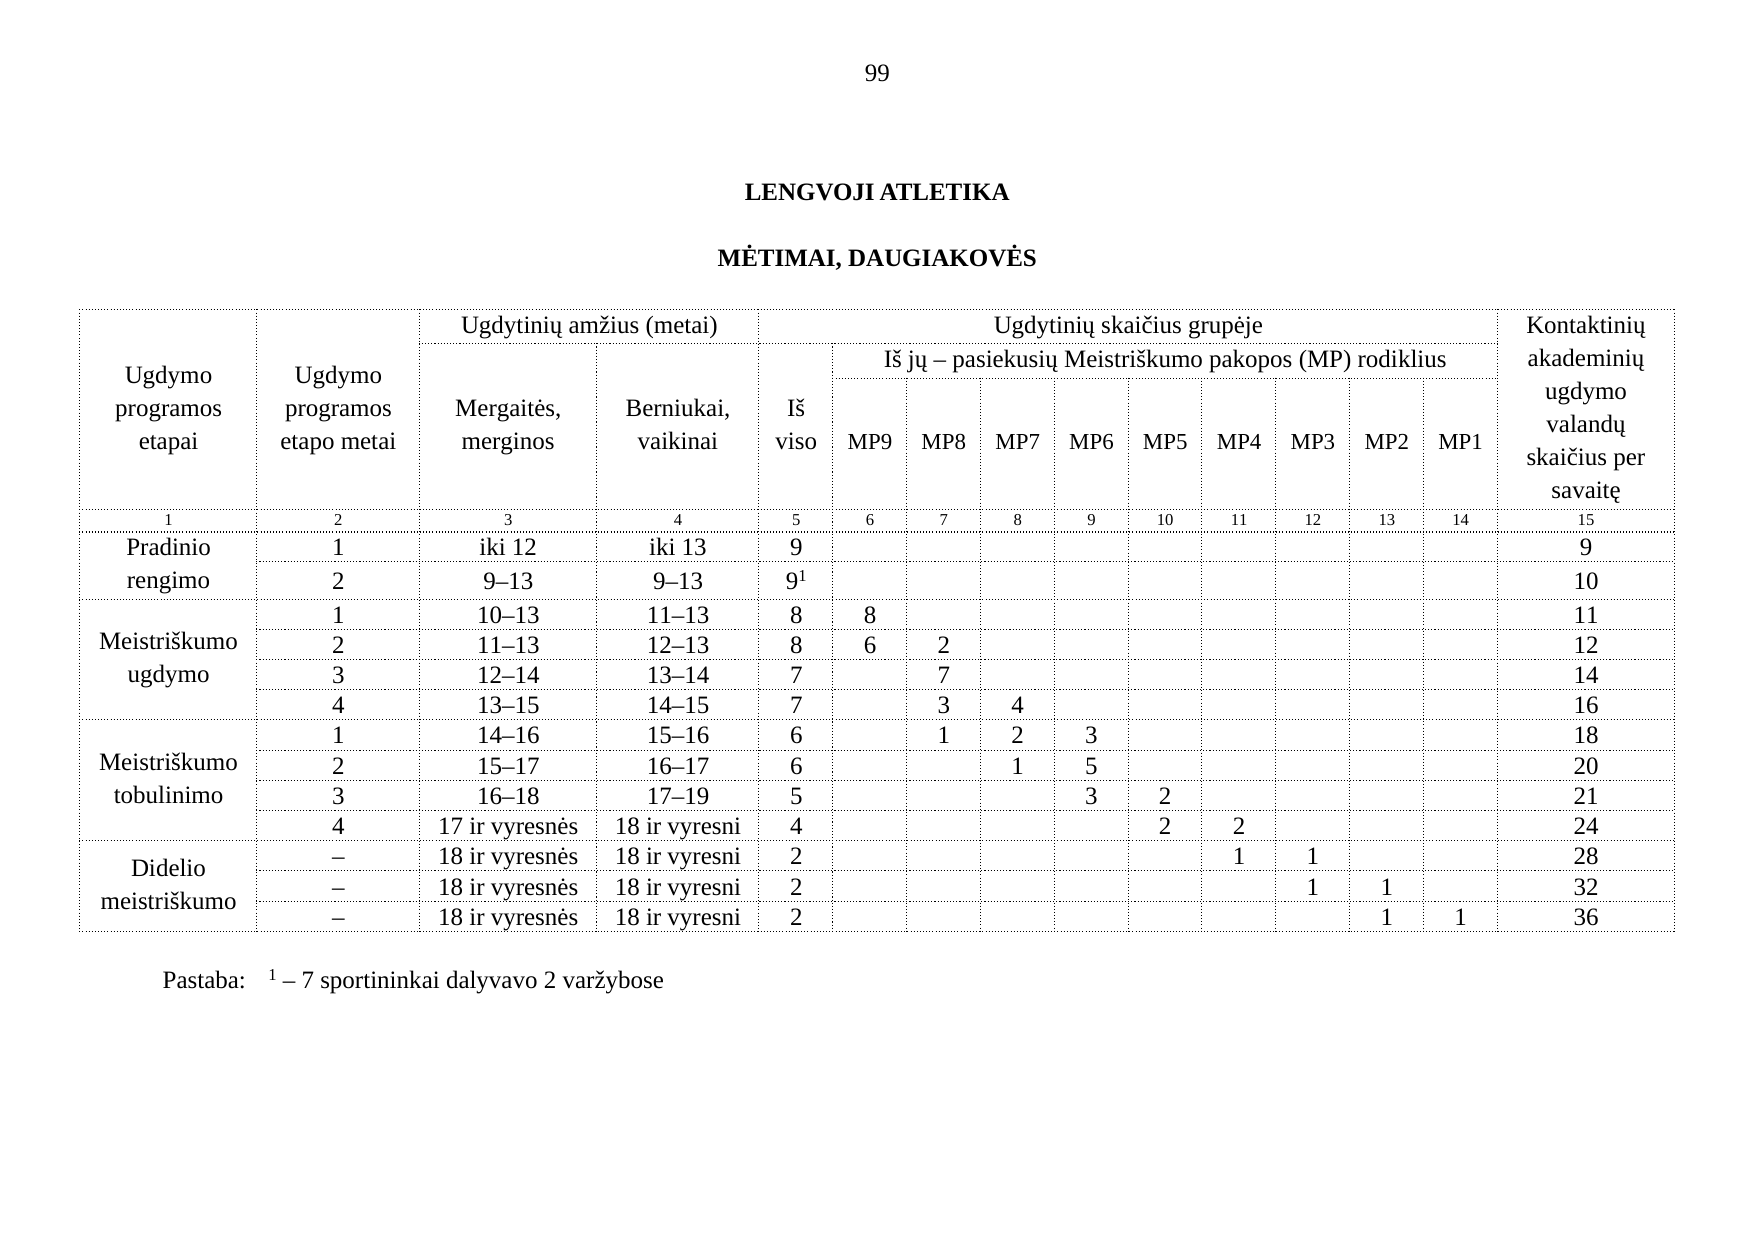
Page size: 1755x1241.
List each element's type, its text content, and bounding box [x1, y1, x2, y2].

table_cell 5 [1054, 750, 1128, 780]
table_cell 4 [257, 689, 419, 719]
table_cell [1276, 901, 1349, 931]
table_cell 2 [257, 509, 419, 531]
table_cell [833, 870, 907, 901]
table_cell Meistriškumo tobulinimo [80, 719, 257, 840]
table_cell 7 [907, 659, 980, 689]
table_cell 3 [1054, 719, 1128, 749]
table_cell – [257, 870, 419, 901]
table_cell 3 [257, 659, 419, 689]
table_cell 16–17 [597, 750, 759, 780]
table_cell 3 [419, 509, 597, 531]
table_cell Mergaitės, merginos [419, 343, 597, 508]
table_cell [1128, 750, 1202, 780]
table_header Ugdytinių skaičius grupėje [759, 309, 1497, 343]
table_cell [1276, 629, 1349, 659]
table_cell 18 [1497, 719, 1674, 749]
table_cell 14–16 [419, 719, 597, 749]
table_cell [833, 689, 907, 719]
table_cell 9–13 [419, 561, 597, 598]
table_cell 1 [1350, 901, 1423, 931]
table_cell 1 [80, 509, 257, 531]
table_cell [1128, 599, 1202, 629]
table_cell [1276, 780, 1349, 810]
table_cell 12–13 [597, 629, 759, 659]
table_cell [1350, 719, 1423, 749]
table_cell [1202, 629, 1276, 659]
table_cell 10–13 [419, 599, 597, 629]
table_cell [1276, 599, 1349, 629]
table_cell [1424, 840, 1497, 870]
table_cell [833, 719, 907, 749]
table_cell 18 ir vyresni [597, 870, 759, 901]
table_cell 1 [257, 531, 419, 561]
table_header Ugdytinių amžius (metai) [419, 309, 759, 343]
table_cell 12 [1497, 629, 1674, 659]
table_cell [1202, 750, 1276, 780]
table_cell [980, 840, 1054, 870]
table_cell 9 [1497, 531, 1674, 561]
table_cell 4 [759, 810, 833, 840]
table_cell [980, 561, 1054, 598]
text Mėtimai, daugiakovės [118, 243, 1636, 272]
table_cell [1350, 531, 1423, 561]
table_cell [1054, 689, 1128, 719]
table_header Ugdymo programos etapo metai [257, 309, 419, 508]
table_cell Iš viso [759, 343, 833, 508]
table_header Ugdymo programos etapai [80, 309, 257, 508]
table_cell [833, 901, 907, 931]
table_cell 2 [257, 561, 419, 598]
table_cell 13–15 [419, 689, 597, 719]
table_cell [833, 780, 907, 810]
table_cell 17 ir vyresnės [419, 810, 597, 840]
table_cell [1054, 810, 1128, 840]
table_cell 10 [1128, 509, 1202, 531]
table_cell [1054, 629, 1128, 659]
table_cell [980, 599, 1054, 629]
table_cell [1128, 870, 1202, 901]
table_cell 18 ir vyresni [597, 901, 759, 931]
table_cell 11–13 [419, 629, 597, 659]
table_cell Meistriškumo ugdymo [80, 599, 257, 719]
table_cell [1350, 599, 1423, 629]
table_cell 11 [1497, 599, 1674, 629]
table_cell [1202, 599, 1276, 629]
table_cell [833, 750, 907, 780]
table_cell MP1 [1424, 378, 1497, 508]
table_cell [907, 561, 980, 598]
table_cell 1 [1202, 840, 1276, 870]
table_cell [1202, 659, 1276, 689]
table_cell 5 [759, 509, 833, 531]
table_cell [1424, 780, 1497, 810]
table_cell [980, 901, 1054, 931]
table_cell [1276, 750, 1349, 780]
table_cell 4 [597, 509, 759, 531]
table_cell [1054, 561, 1128, 598]
table_cell [1054, 599, 1128, 629]
table_cell 14 [1497, 659, 1674, 689]
table_cell [833, 659, 907, 689]
table_cell MP4 [1202, 378, 1276, 508]
table_cell MP3 [1276, 378, 1349, 508]
table_cell 2 [907, 629, 980, 659]
table_cell 18 ir vyresnės [419, 870, 597, 901]
table_cell MP7 [980, 378, 1054, 508]
table_cell 10 [1497, 561, 1674, 598]
table_cell Iš jų – pasiekusių Meistriškumo pakopos (MP) rodiklius [833, 343, 1497, 377]
table_cell 4 [980, 689, 1054, 719]
table_cell [1424, 750, 1497, 780]
table_cell 6 [759, 750, 833, 780]
table_cell 8 [759, 599, 833, 629]
table_cell 17–19 [597, 780, 759, 810]
table_cell 8 [980, 509, 1054, 531]
table_cell [907, 840, 980, 870]
table_cell 6 [833, 629, 907, 659]
table_cell Didelio meistriškumo [80, 840, 257, 931]
table_cell – [257, 901, 419, 931]
table_cell 18 ir vyresnės [419, 840, 597, 870]
table_cell [1276, 561, 1349, 598]
table_cell 32 [1497, 870, 1674, 901]
table_cell [1350, 689, 1423, 719]
table_cell 14–15 [597, 689, 759, 719]
table_cell 2 [759, 901, 833, 931]
table_cell 2 [980, 719, 1054, 749]
table_cell MP9 [833, 378, 907, 508]
table_cell – [257, 840, 419, 870]
table_cell MP8 [907, 378, 980, 508]
table_cell [1202, 901, 1276, 931]
table_cell MP2 [1350, 378, 1423, 508]
table_cell 2 [257, 629, 419, 659]
table_cell 7 [907, 509, 980, 531]
table_cell [907, 810, 980, 840]
table_cell 6 [833, 509, 907, 531]
table_cell [1202, 780, 1276, 810]
table_cell 6 [759, 719, 833, 749]
table_cell iki 13 [597, 531, 759, 561]
table_cell 9 [759, 531, 833, 561]
table_cell 3 [1054, 780, 1128, 810]
table_cell [1128, 629, 1202, 659]
table_cell 13–14 [597, 659, 759, 689]
table_cell [1424, 659, 1497, 689]
table_cell 36 [1497, 901, 1674, 931]
table_cell MP6 [1054, 378, 1128, 508]
table_cell [1350, 840, 1423, 870]
table_cell [907, 531, 980, 561]
table_cell 4 [257, 810, 419, 840]
table_cell [833, 561, 907, 598]
table_cell 5 [759, 780, 833, 810]
table_cell Pradinio rengimo [80, 531, 257, 598]
table_cell [1128, 531, 1202, 561]
table_cell [1424, 689, 1497, 719]
table_cell 2 [257, 750, 419, 780]
table_cell [1424, 719, 1497, 749]
table_cell [1202, 719, 1276, 749]
table_cell [1350, 810, 1423, 840]
table_cell 2 [759, 870, 833, 901]
table_cell 11–13 [597, 599, 759, 629]
table_cell [1202, 689, 1276, 719]
table_cell [1054, 659, 1128, 689]
table_cell 12 [1276, 509, 1349, 531]
table_cell 14 [1424, 509, 1497, 531]
table_cell 16–18 [419, 780, 597, 810]
table_cell 21 [1497, 780, 1674, 810]
text Pastaba: 1 – 7 sportininkai dalyvavo 2 varžybose [118, 965, 1636, 994]
table_cell 2 [759, 840, 833, 870]
table_cell [1276, 719, 1349, 749]
table_cell [1276, 531, 1349, 561]
table_cell [1054, 840, 1128, 870]
table_cell 18 ir vyresni [597, 840, 759, 870]
table_cell [1424, 531, 1497, 561]
table_cell 1 [1276, 840, 1349, 870]
table_cell [907, 870, 980, 901]
table_cell [1424, 810, 1497, 840]
table_cell [907, 750, 980, 780]
table_cell [833, 840, 907, 870]
table_cell [1424, 561, 1497, 598]
table_cell [1350, 561, 1423, 598]
table_cell [1276, 659, 1349, 689]
table_cell 1 [1424, 901, 1497, 931]
table_header Kontaktinių akademinių ugdymo valandų skaičius per savaitę [1497, 309, 1674, 508]
table_cell 15–16 [597, 719, 759, 749]
table_cell 18 ir vyresni [597, 810, 759, 840]
table_cell [907, 599, 980, 629]
table_cell 1 [980, 750, 1054, 780]
table_cell 91 [759, 561, 833, 598]
table_cell [907, 901, 980, 931]
table_cell 1 [1276, 870, 1349, 901]
table_cell [1128, 901, 1202, 931]
table_cell Berniukai, vaikinai [597, 343, 759, 508]
table_cell [1128, 689, 1202, 719]
table_cell [833, 810, 907, 840]
table_cell iki 12 [419, 531, 597, 561]
table_cell 15–17 [419, 750, 597, 780]
table_cell 15 [1497, 509, 1674, 531]
table_cell [1424, 629, 1497, 659]
table_cell [1054, 531, 1128, 561]
table_cell 1 [907, 719, 980, 749]
table_cell [1202, 531, 1276, 561]
table_cell 24 [1497, 810, 1674, 840]
table_cell [1202, 870, 1276, 901]
table_cell MP5 [1128, 378, 1202, 508]
table_cell [1350, 629, 1423, 659]
table_cell 8 [759, 629, 833, 659]
table_cell 12–14 [419, 659, 597, 689]
table_cell 11 [1202, 509, 1276, 531]
table_cell 8 [833, 599, 907, 629]
table_cell [1276, 689, 1349, 719]
table_cell 3 [257, 780, 419, 810]
table_cell [980, 870, 1054, 901]
table_cell [1276, 810, 1349, 840]
table_cell 1 [1350, 870, 1423, 901]
table_cell [980, 810, 1054, 840]
table_cell [1054, 901, 1128, 931]
table_cell 2 [1128, 810, 1202, 840]
table_cell [1424, 870, 1497, 901]
table_cell [980, 531, 1054, 561]
table_cell [980, 659, 1054, 689]
table_cell [1350, 659, 1423, 689]
table_cell [1128, 561, 1202, 598]
table_cell [1128, 719, 1202, 749]
table_cell 2 [1202, 810, 1276, 840]
table_cell 13 [1350, 509, 1423, 531]
table_cell [833, 531, 907, 561]
table_cell 1 [257, 599, 419, 629]
table_cell 1 [257, 719, 419, 749]
text lengvoji atletika [118, 177, 1636, 206]
table_cell [907, 780, 980, 810]
table_cell 16 [1497, 689, 1674, 719]
table_cell 7 [759, 689, 833, 719]
table_cell [1054, 870, 1128, 901]
table_cell [1128, 840, 1202, 870]
table_cell [1350, 780, 1423, 810]
table_cell [980, 780, 1054, 810]
table_cell 7 [759, 659, 833, 689]
table_cell [1128, 659, 1202, 689]
table_cell 9–13 [597, 561, 759, 598]
table_cell [1202, 561, 1276, 598]
table_cell 18 ir vyresnės [419, 901, 597, 931]
table_cell [1350, 750, 1423, 780]
table_cell 20 [1497, 750, 1674, 780]
table_cell 3 [907, 689, 980, 719]
table_cell [980, 629, 1054, 659]
table_cell 28 [1497, 840, 1674, 870]
table_cell 2 [1128, 780, 1202, 810]
table_cell 9 [1054, 509, 1128, 531]
table_cell [1424, 599, 1497, 629]
